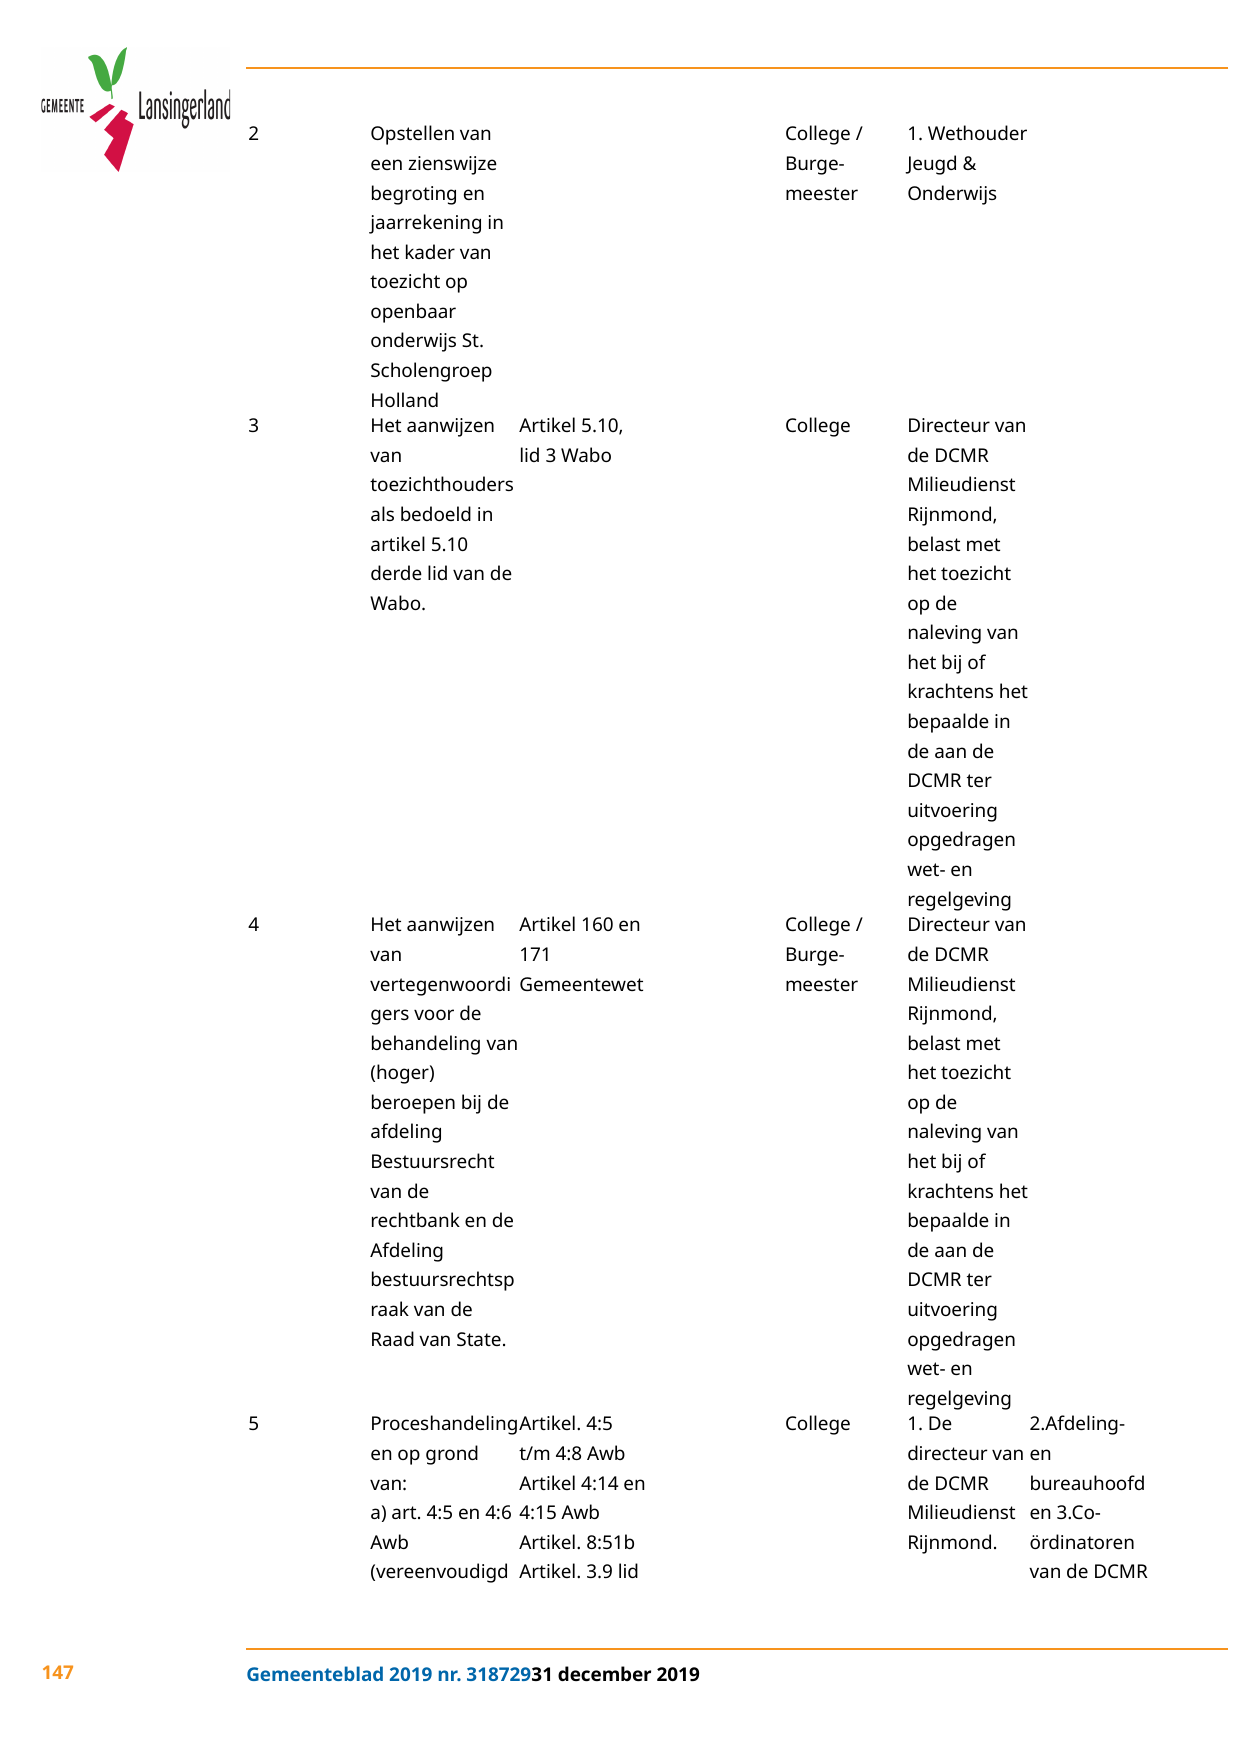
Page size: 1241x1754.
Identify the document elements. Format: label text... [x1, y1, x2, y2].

table_cell 4 [248, 912, 370, 1411]
table_cell 1. De directeur van de DCMR Milieudienst Rijnmond. [907, 1411, 1029, 1584]
table_cell [370, 95, 519, 121]
table_cell [785, 95, 907, 121]
table_cell College [785, 1411, 907, 1584]
table_cell [647, 413, 785, 912]
table_cell [519, 95, 647, 121]
table_cell 5 [248, 1411, 370, 1584]
table_cell 3 [248, 413, 370, 912]
table_cell 2 [248, 121, 370, 412]
table_cell College [785, 413, 907, 912]
table_cell Het aanwijzen van toezichthouders als bedoeld in artikel 5.10 derde lid van de Wabo. [370, 413, 519, 912]
table_cell [647, 121, 785, 412]
table_cell College / Burge-meester [785, 912, 907, 1411]
table_cell College / Burge-meester [785, 121, 907, 412]
table_cell [1029, 912, 1152, 1411]
table_cell [647, 95, 785, 121]
table_cell 2.Afdeling- en bureauhoofden 3.Co-ördinatoren van de DCMR [1029, 1411, 1152, 1584]
table_cell [907, 95, 1029, 121]
table_cell Artikel 5.10, lid 3 Wabo [519, 413, 647, 912]
table_cell [248, 95, 370, 121]
table_cell Proceshandelingen op grond van: a) art. 4:5 en 4:6 Awb (vereenvoudigd [370, 1411, 519, 1584]
table_cell Directeur van de DCMR Milieudienst Rijnmond, belast met het toezicht op de naleving van het bij of krachtens het bepaalde in de aan de DCMR ter uitvoering opgedragen wet- en regelgeving [907, 912, 1029, 1411]
table_cell 1. Wethouder Jeugd & Onderwijs [907, 121, 1029, 412]
table_cell Directeur van de DCMR Milieudienst Rijnmond, belast met het toezicht op de naleving van het bij of krachtens het bepaalde in de aan de DCMR ter uitvoering opgedragen wet- en regelgeving [907, 413, 1029, 912]
table_cell Het aanwijzen van vertegenwoordigers voor de behandeling van (hoger) beroepen bij de afdeling Bestuursrecht van de rechtbank en de Afdeling bestuursrechtspraak van de Raad van State. [370, 912, 519, 1411]
table_cell Opstellen van een zienswijze begroting en jaarrekening in het kader van toezicht op openbaar onderwijs St. Scholengroep Holland [370, 121, 519, 412]
table_cell [1029, 121, 1152, 412]
picture [41, 47, 231, 172]
table_cell [647, 912, 785, 1411]
table_cell [647, 1411, 785, 1584]
table_cell Artikel. 4:5 t/m 4:8 Awb Artikel 4:14 en 4:15 Awb Artikel. 8:51b Artikel. 3.9 lid [519, 1411, 647, 1584]
table_cell [1029, 413, 1152, 912]
table_cell - [1029, 95, 1152, 121]
table_cell [519, 121, 647, 412]
table_cell Artikel 160 en 171 Gemeentewet [519, 912, 647, 1411]
